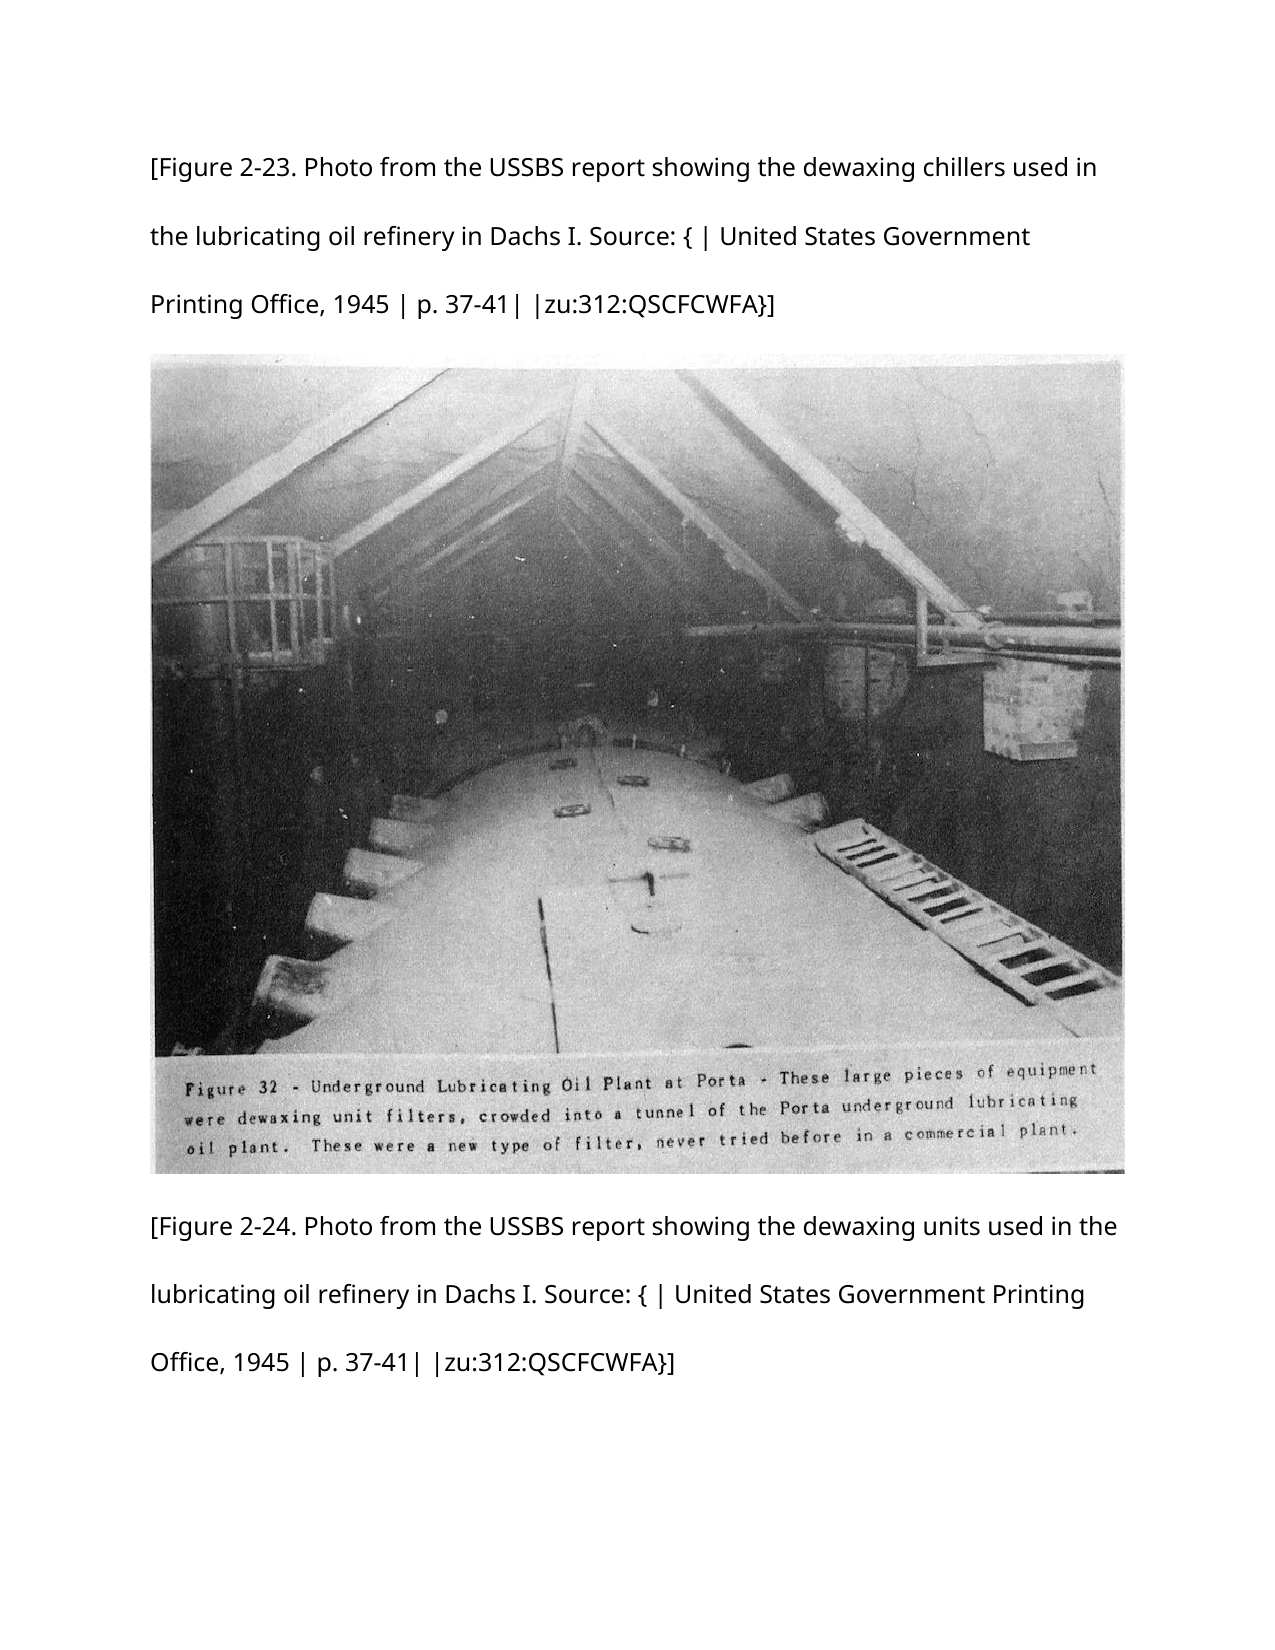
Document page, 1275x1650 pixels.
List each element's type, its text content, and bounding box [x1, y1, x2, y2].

text [Figure 2-23. Photo from the USSBS report showing the dewaxing chillers used in the lubricating oil refinery in Dachs I. Source: { | United States Government Printing Office, 1945 | p. 37-41| |zu:312:QSCFCWFA}] [150, 150, 1125, 320]
text [Figure 2-24. Photo from the USSBS report showing the dewaxing units used in the lubricating oil refinery in Dachs I. Source: { | United States Government Printing Office, 1945 | p. 37-41| |zu:312:QSCFCWFA}] [150, 1208, 1125, 1378]
picture [150, 354, 1125, 1174]
